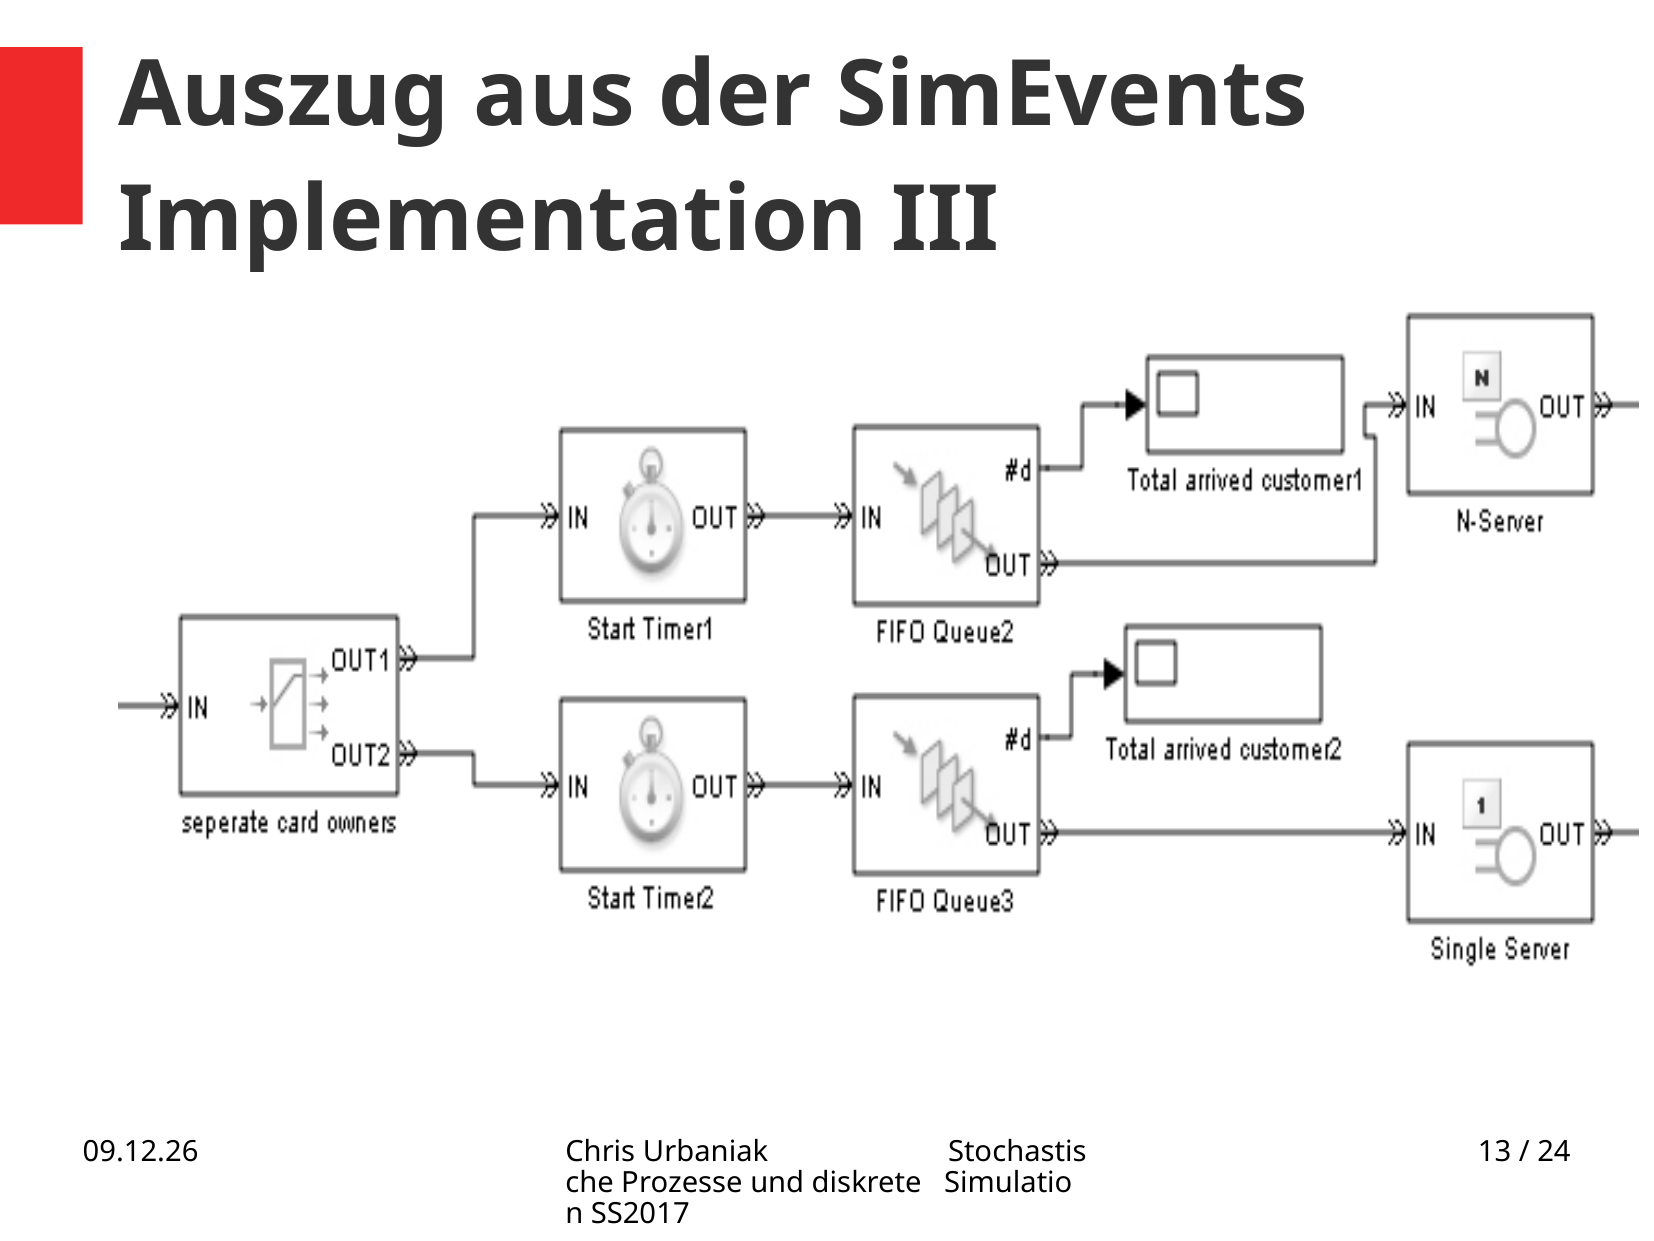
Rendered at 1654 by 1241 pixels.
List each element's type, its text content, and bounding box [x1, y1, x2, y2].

title Auszug aus der SimEvents Implementation III [118, 46, 1571, 260]
picture [118, 295, 1639, 1052]
